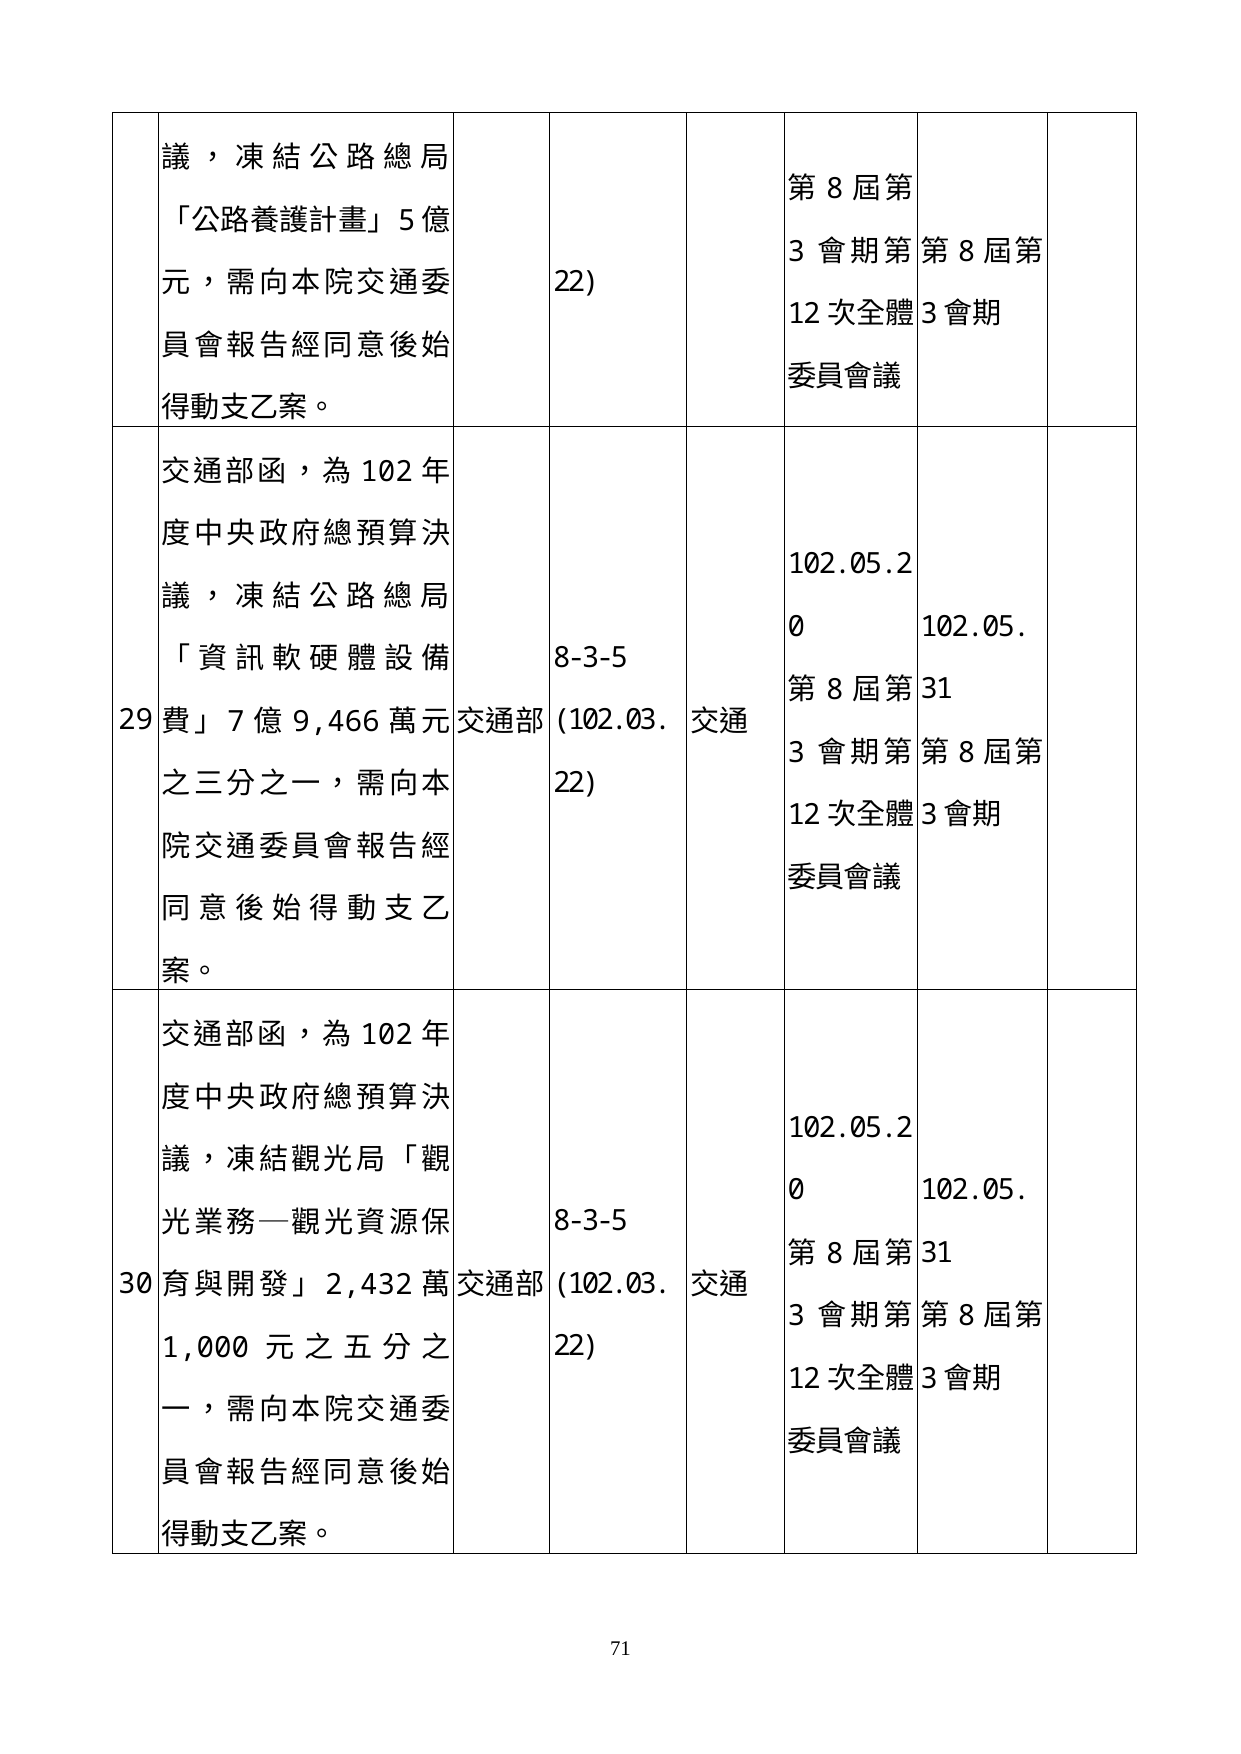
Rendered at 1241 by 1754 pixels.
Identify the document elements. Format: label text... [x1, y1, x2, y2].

table_cell 30 [113, 990, 158, 1553]
table_cell 第8屆第3會期第12次全體委員會議 [785, 113, 917, 426]
table_cell 第8屆第3會期 [918, 113, 1047, 426]
table_cell [454, 113, 549, 426]
table_cell 8-3-5 (102.03.22) [550, 427, 686, 989]
table_cell 8-3-5 (102.03.22) [550, 990, 686, 1553]
table_cell 22) [550, 113, 686, 426]
table_cell [1048, 990, 1136, 1553]
table_cell 交通 [687, 990, 784, 1553]
table_cell 議，凍結公路總局「公路養護計畫」5億元，需向本院交通委員會報告經同意後始得動支乙案。 [159, 113, 453, 426]
table_cell 102.05.20 第8屆第3會期第12次全體委員會議 [785, 990, 917, 1553]
table_cell [1048, 427, 1136, 989]
table_cell 29 [113, 427, 158, 989]
table_cell [113, 113, 158, 426]
table_cell 102.05.31 第8屆第3會期 [918, 427, 1047, 989]
table_cell [1048, 113, 1136, 426]
table_cell 交通部 [454, 990, 549, 1553]
table_cell [687, 113, 784, 426]
table_cell 交通部 [454, 427, 549, 989]
table_cell 102.05.20 第8屆第3會期第12次全體委員會議 [785, 427, 917, 989]
table_cell 交通部函，為102年度中央政府總預算決議，凍結公路總局「資訊軟硬體設備費」7億9,466萬元之三分之一，需向本院交通委員會報告經同意後始得動支乙案。 [159, 427, 453, 989]
table_cell 交通 [687, 427, 784, 989]
table_cell 交通部函，為102年度中央政府總預算決議，凍結觀光局「觀光業務─觀光資源保育與開發」2,432萬1,000元之五分之一，需向本院交通委員會報告經同意後始得動支乙案。 [159, 990, 453, 1553]
table_cell 102.05.31 第8屆第3會期 [918, 990, 1047, 1553]
